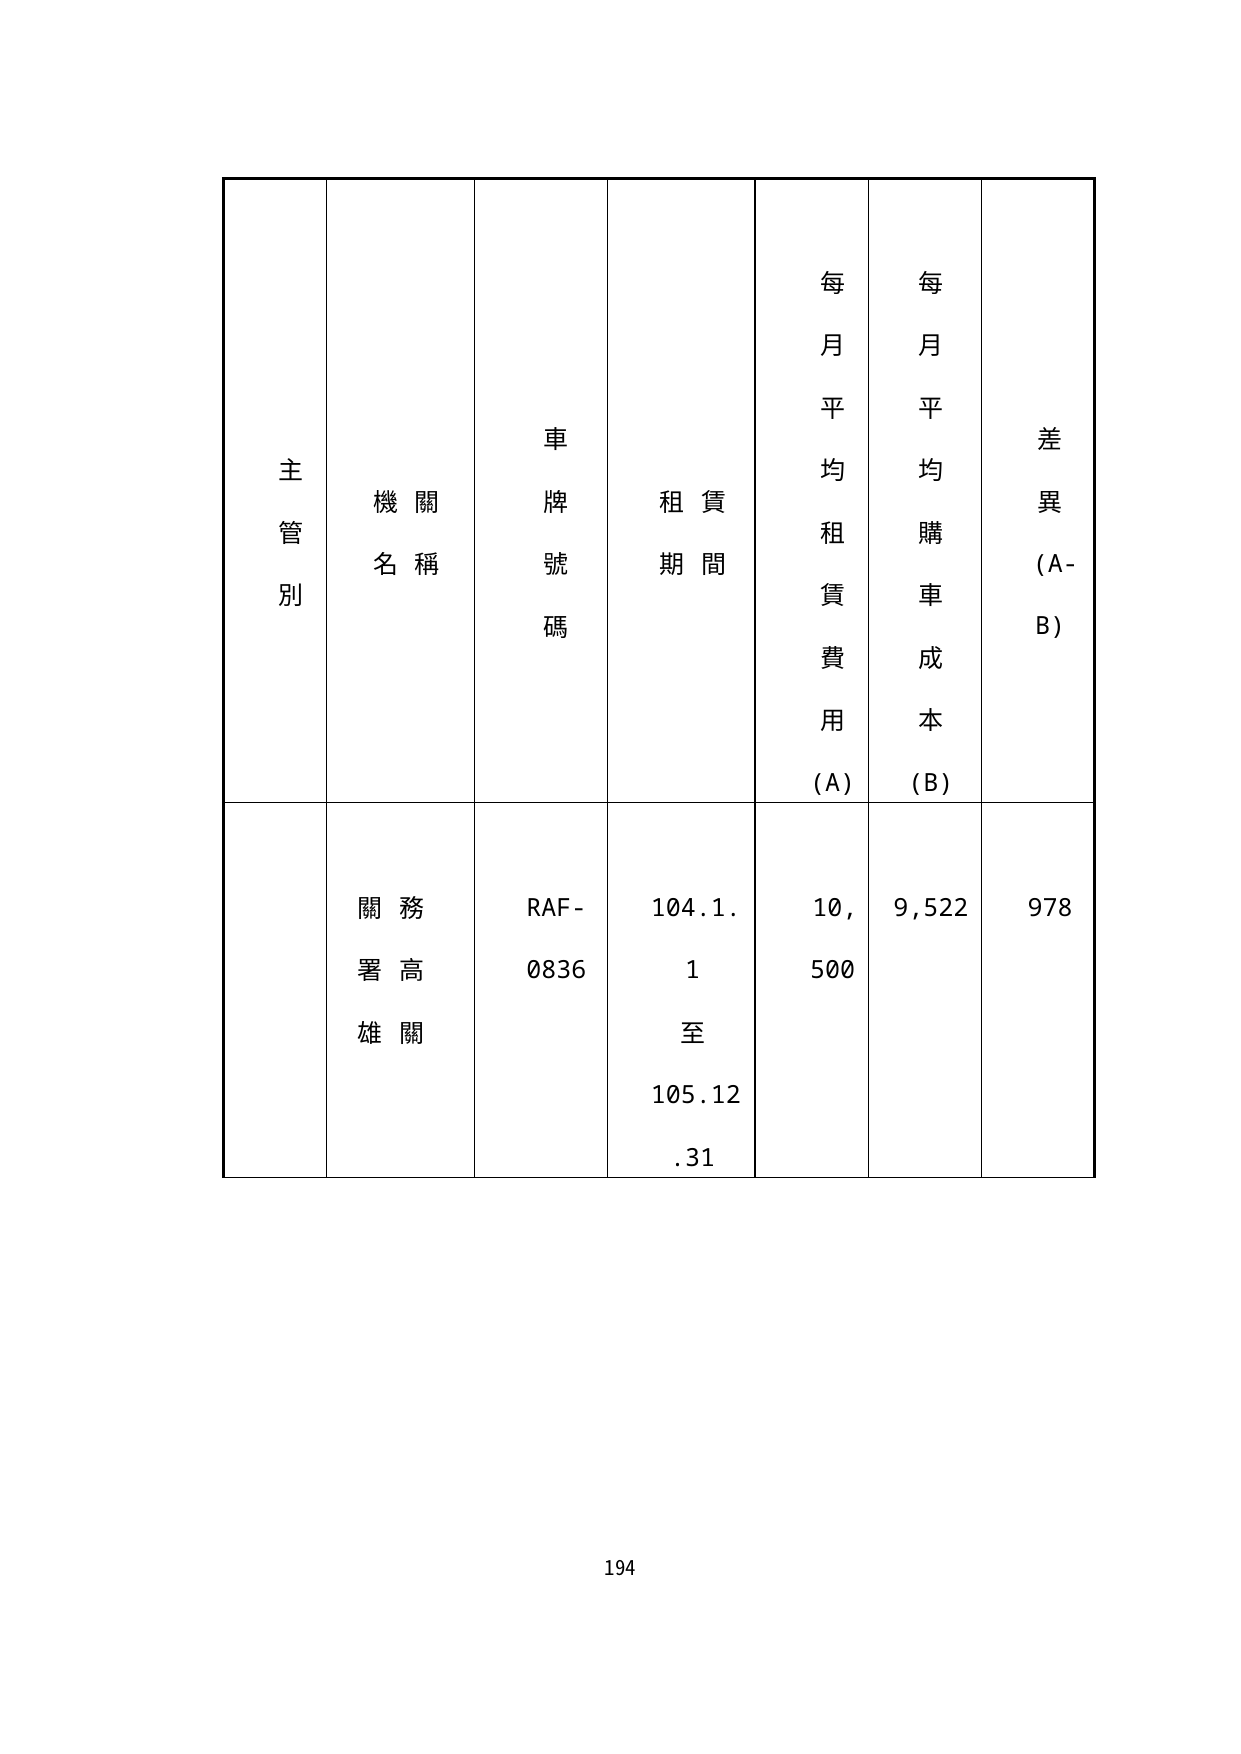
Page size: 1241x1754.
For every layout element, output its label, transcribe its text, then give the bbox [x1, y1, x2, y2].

table_header 每月平均購車成本(B) [869, 180, 981, 802]
table_cell 9,522 [869, 803, 981, 1177]
table_header 每月平均租賃費用(A) [756, 180, 868, 802]
table_cell 10,500 [756, 803, 868, 1177]
table_header 機關名稱 [327, 180, 474, 802]
table_cell [225, 803, 326, 1177]
table_cell 關務署高雄關 [327, 803, 474, 1177]
table_header 租賃期間 [608, 180, 754, 802]
table_header 主管別 [225, 180, 326, 802]
table_header 車牌號碼 [475, 180, 607, 802]
table_cell RAF-0836 [475, 803, 607, 1177]
table_cell 104.1.1 至105.12.31 [608, 803, 754, 1177]
table_cell 978 [982, 803, 1093, 1177]
table_header 差異(A-B) [982, 180, 1093, 802]
